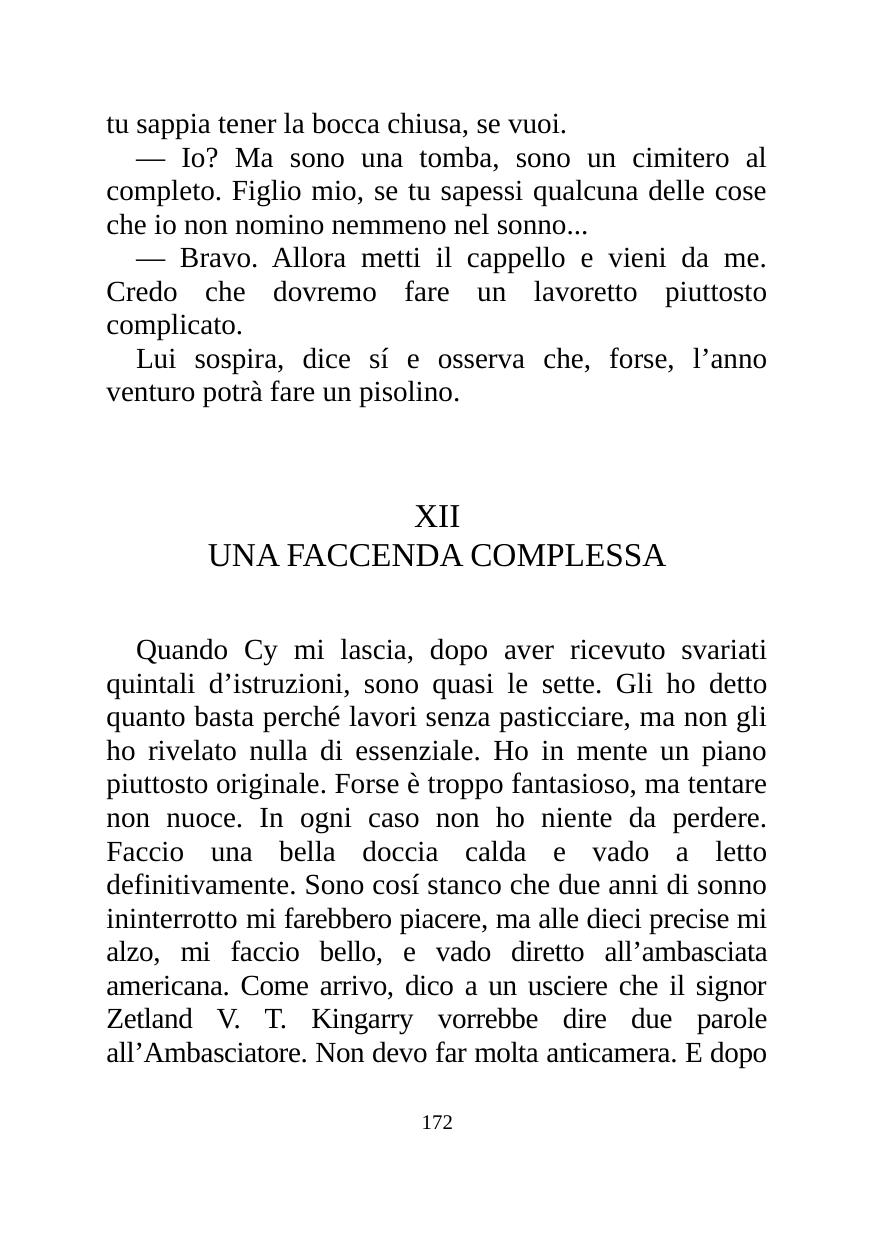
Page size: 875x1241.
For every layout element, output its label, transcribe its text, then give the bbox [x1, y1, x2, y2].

text — Io? Ma sono una tomba, sono un cimitero al completo. Figlio mio, se tu sapessi qualcuna delle cose che io non nomino nemmeno nel sonno... [106, 140, 768, 240]
text Quando Cy mi lascia, dopo aver ricevuto svariati quintali d’istruzioni, sono quasi le sette. Gli ho detto quanto basta perché lavori senza pasticciare, ma non gli ho rivelato nulla di essenziale. Ho in mente un piano piuttosto originale. Forse è troppo fantasioso, ma tentare non nuoce. In ogni caso non ho niente da perdere. Faccio una bella doccia calda e vado a letto definitivamente. Sono cosí stanco che due anni di sonno ininterrotto mi farebbero piacere, ma alle dieci precise mi alzo, mi faccio bello, e vado diretto all’ambasciata americana. Come arrivo, dico a un usciere che il signor Zetland V. T. Kingarry vorrebbe dire due parole all’Ambasciatore. Non devo far molta anticamera. E dopo [106, 632, 768, 1068]
subtitle XII UNA FACCENDA COMPLESSA [106, 497, 768, 573]
text Lui sospira, dice sí e osserva che, forse, l’anno venturo potrà fare un pisolino. [106, 341, 768, 408]
text — Bravo. Allora metti il cappello e vieni da me. Credo che dovremo fare un lavoretto piuttosto complicato. [106, 240, 768, 341]
text tu sappia tener la bocca chiusa, se vuoi. [106, 106, 768, 140]
